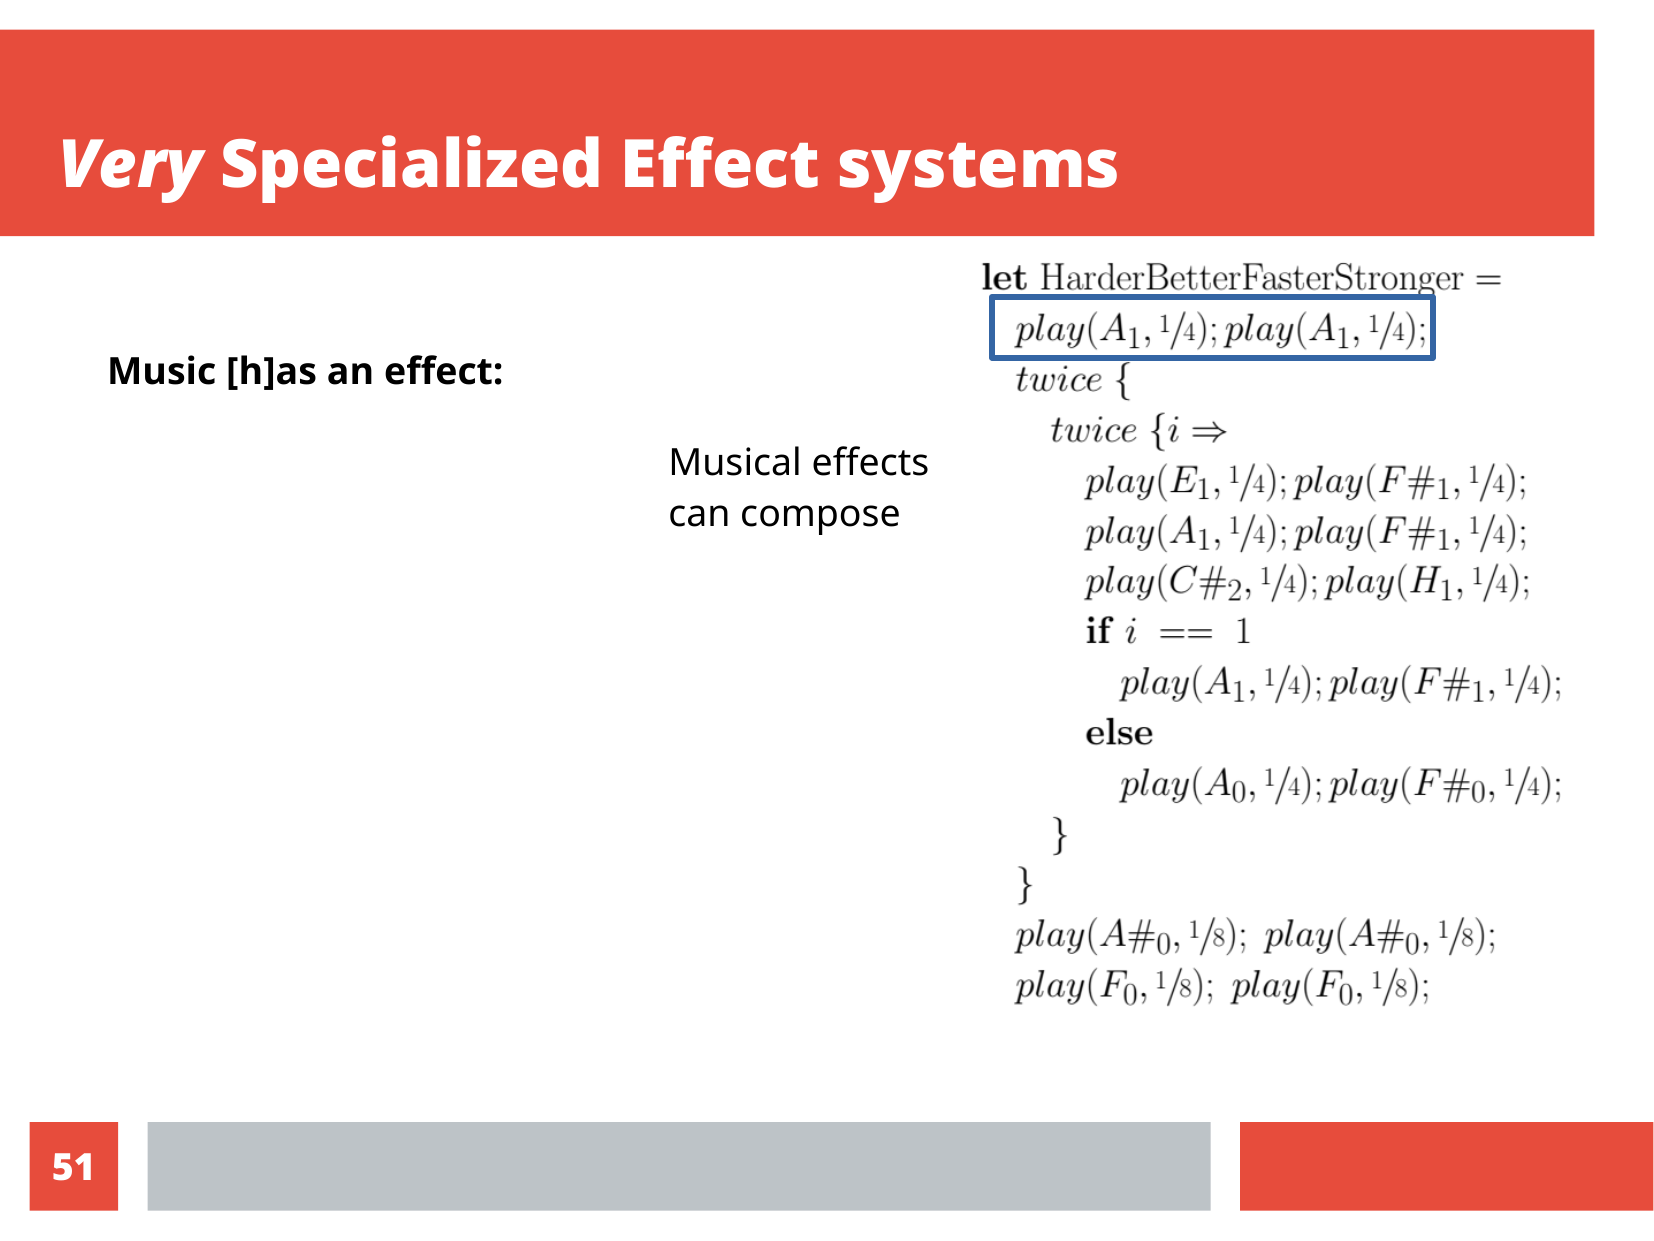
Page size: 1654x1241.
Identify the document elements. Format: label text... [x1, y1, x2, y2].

picture [975, 255, 1569, 1015]
text_box Musical effects can compose [653, 428, 974, 531]
title Very Specialized Effect systems [59, 59, 1595, 207]
text_box Music [h]as an effect: [92, 286, 975, 519]
